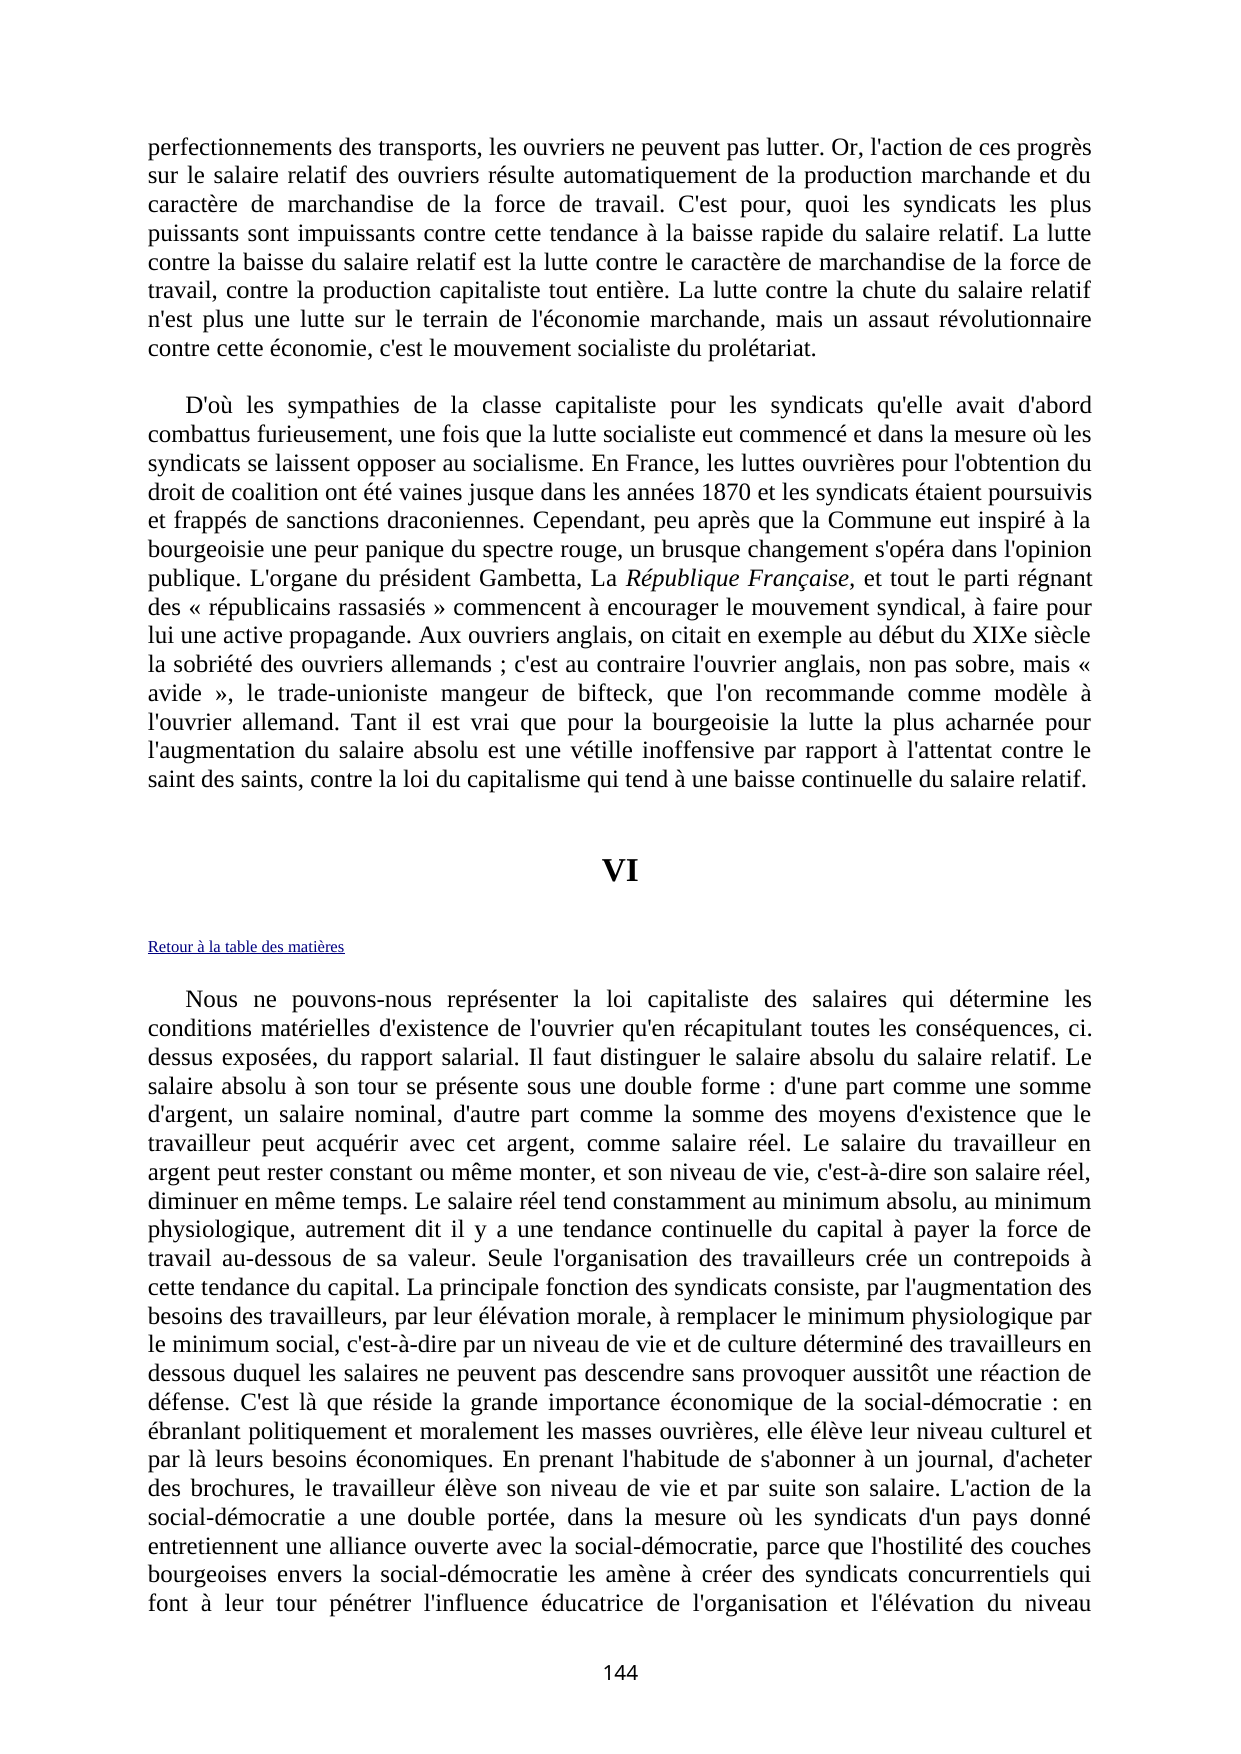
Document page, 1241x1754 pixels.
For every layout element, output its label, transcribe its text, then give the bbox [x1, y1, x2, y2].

text D'où les sympathies de la classe capitaliste pour les syndicats qu'elle avait d'abord combattus furieusement, une fois que la lutte socialiste eut commencé et dans la mesure où les syndicats se laissent opposer au socialisme. En France, les luttes ouvrières pour l'obtention du droit de coalition ont été vaines jusque dans les années 1870 et les syndicats étaient poursuivis et frappés de sanctions draconiennes. Cependant, peu après que la Commune eut inspiré à la bourgeoisie une peur panique du spectre rouge, un brusque changement s'opéra dans l'opinion publique. L'organe du président Gambetta, La République Française, et tout le parti régnant des « répu­bli­cains rassasiés » commencent à encourager le mouvement syndical, à faire pour lui une active propagande. Aux ouvriers anglais, on citait en exemple au début du XIXe siècle la sobriété des ouvriers allemands ; c'est au contraire l'ouvrier anglais, non pas sobre, mais « avide », le trade-unioniste mangeur de bifteck, que l'on recommande comme modèle à l'ouvrier allemand. Tant il est vrai que pour la bourgeoisie la lutte la plus acharnée pour l'augmentation du salaire absolu est une vétille inoffensive par rapport à l'attentat contre le saint des saints, contre la loi du capitalisme qui tend à une baisse continuelle du salaire relatif. [148, 390, 1093, 793]
text Nous ne pouvons-nous représenter la loi capitaliste des salaires qui détermine les conditions matérielles d'existence de l'ouvrier qu'en récapitulant toutes les consé­quences, ci. dessus exposées, du rapport salarial. Il faut distinguer le salaire absolu du salaire relatif. Le salaire absolu à son tour se présente sous une double forme : d'une part comme une somme d'argent, un salaire nominal, d'autre part comme la somme des moyens d'existence que le travailleur peut acquérir avec cet argent, comme salaire réel. Le salaire du travailleur en argent peut rester constant ou même monter, et son niveau de vie, c'est-à-dire son salaire réel, diminuer en même temps. Le salaire réel tend constamment au minimum absolu, au minimum physiologique, autrement dit il y a une tendance continuelle du capital à payer la force de travail au-dessous de sa valeur. Seule l'organisation des travailleurs crée un contrepoids à cette tendance du capital. La principale fonction des syndicats consiste, par l'augmentation des besoins des travailleurs, par leur élévation morale, à remplacer le minimum physiologique par le minimum social, c'est-à-dire par un niveau de vie et de culture déterminé des travailleurs en dessous duquel les salaires ne peuvent pas descendre sans provoquer aussitôt une réaction de défense. C'est là que réside la grande importance écono­mique de la social-démocratie : en ébranlant politiquement et moralement les masses ouvriè­res, elle élève leur niveau culturel et par là leurs besoins économiques. En prenant l'habitude de s'abonner à un journal, d'acheter des brochures, le travailleur élève son niveau de vie et par suite son salaire. L'action de la social-démocratie a une double portée, dans la mesure où les syndicats d'un pays donné entretiennent une alliance ouverte avec la social-démocratie, parce que l'hostilité des couches bourgeoises envers la social-démocratie les amène à créer des syndicats concurrentiels qui font à leur tour pénétrer l'influence éducatrice de l'organisation et l'élévation du niveau [148, 984, 1093, 1617]
text VI [148, 850, 1093, 889]
text Retour à la table des matières [148, 937, 1093, 956]
text perfectionnements des transports, les ouvriers ne peuvent pas lutter. Or, l'action de ces progrès sur le salaire relatif des ouvriers résulte automatiquement de la production marchande et du caractère de marchandise de la force de travail. C'est pour, quoi les syndicats les plus puissants sont impuissants contre cette tendance à la baisse rapide du salaire relatif. La lutte contre la baisse du salaire relatif est la lutte contre le caractère de marchandise de la force de travail, contre la production capitaliste tout entière. La lutte contre la chute du salaire relatif n'est plus une lutte sur le terrain de l'économie marchande, mais un assaut révolutionnaire contre cette économie, c'est le mouvement socialiste du prolétariat. [148, 132, 1093, 362]
